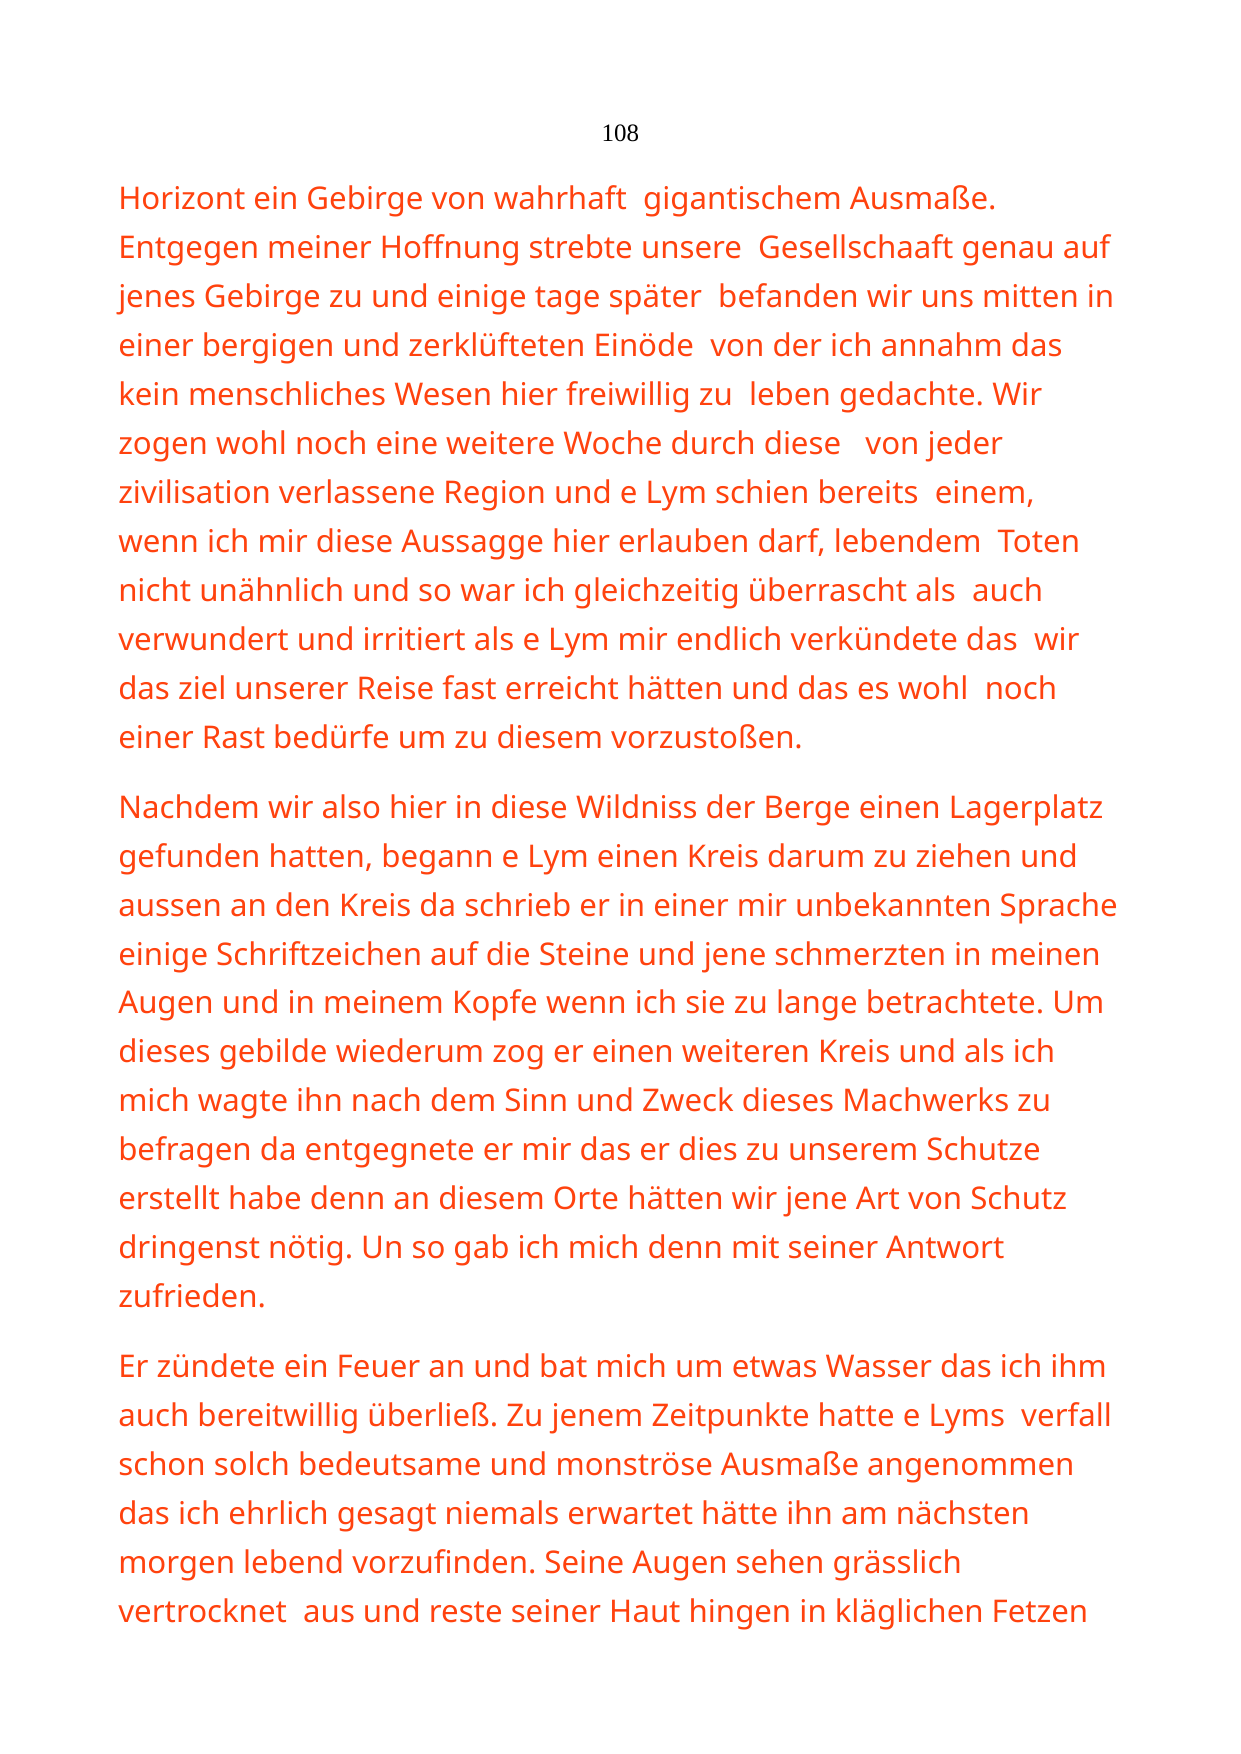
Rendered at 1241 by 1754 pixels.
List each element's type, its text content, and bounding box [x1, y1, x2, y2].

text Horizont ein Gebirge von wahrhaft gigantischem Ausmaße. Entgegen meiner Hoffnung strebte unsere Gesellschaaft genau auf jenes Gebirge zu und einige tage später befanden wir uns mitten in einer bergigen und zerklüfteten Einöde von der ich annahm das kein menschliches Wesen hier freiwillig zu leben gedachte. Wir zogen wohl noch eine weitere Woche durch diese von jeder zivilisation verlassene Region und e Lym schien bereits einem, wenn ich mir diese Aussagge hier erlauben darf, lebendem Toten nicht unähnlich und so war ich gleichzeitig überrascht als auch verwundert und irritiert als e Lym mir endlich verkündete das wir das ziel unserer Reise fast erreicht hätten und das es wohl noch einer Rast bedürfe um zu diesem vorzustoßen. [118, 176, 1122, 757]
text Er zündete ein Feuer an und bat mich um etwas Wasser das ich ihm auch bereitwillig überließ. Zu jenem Zeitpunkte hatte e Lyms verfall schon solch bedeutsame und monströse Ausmaße angenommen das ich ehrlich gesagt niemals erwartet hätte ihn am nächsten morgen lebend vorzufinden. Seine Augen sehen grässlich vertrocknet aus und reste seiner Haut hingen in kläglichen Fetzen [118, 1344, 1122, 1631]
text Nachdem wir also hier in diese Wildniss der Berge einen Lagerplatz gefunden hatten, begann e Lym einen Kreis darum zu ziehen und aussen an den Kreis da schrieb er in einer mir unbekannten Sprache einige Schriftzeichen auf die Steine und jene schmerzten in meinen Augen und in meinem Kopfe wenn ich sie zu lange betrachtete. Um dieses gebilde wiederum zog er einen weiteren Kreis und als ich mich wagte ihn nach dem Sinn und Zweck dieses Machwerks zu befragen da entgegnete er mir das er dies zu unserem Schutze erstellt habe denn an diesem Orte hätten wir jene Art von Schutz dringenst nötig. Un so gab ich mich denn mit seiner Antwort zufrieden. [118, 785, 1122, 1317]
